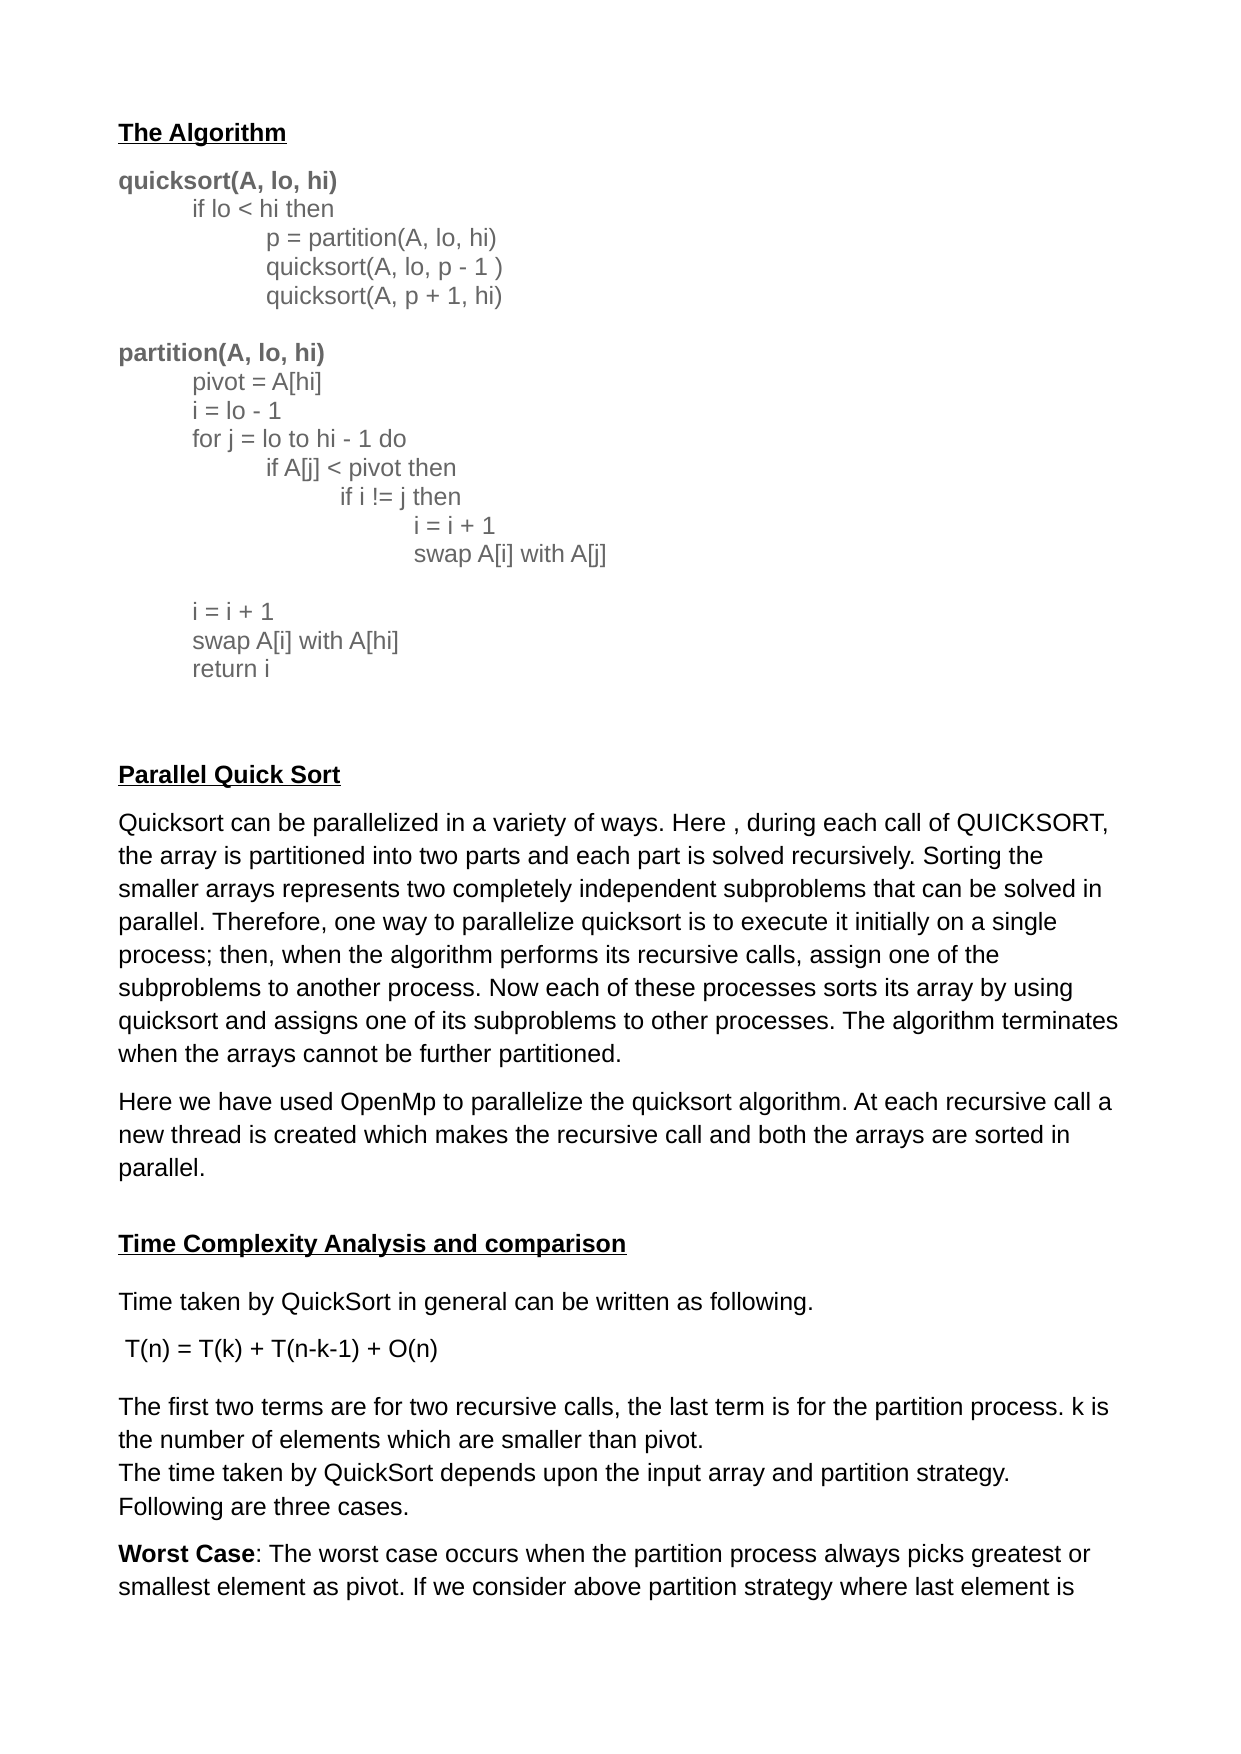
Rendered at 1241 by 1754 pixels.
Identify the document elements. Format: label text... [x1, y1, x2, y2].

text Quicksort can be parallelized in a variety of ways. Here , during each call of QUICKSORT, the array is partitioned into two parts and each part is solved recursively. Sorting the smaller arrays represents two completely independent subproblems that can be solved in parallel. Therefore, one way to parallelize quicksort is to execute it initially on a single process; then, when the algorithm performs its recursive calls, assign one of the subproblems to another process. Now each of these processes sorts its array by using quicksort and assigns one of its subproblems to other processes. The algorithm terminates when the arrays cannot be further partitioned. [118, 808, 1122, 1068]
text i = lo - 1 [118, 396, 1122, 424]
text partition(A, lo, hi) [118, 338, 1122, 367]
text p = partition(A, lo, hi) [118, 223, 1122, 252]
text if lo < hi then [118, 194, 1122, 223]
text quicksort(A, p + 1, hi) [118, 281, 1122, 309]
text Parallel Quick Sort [118, 760, 1122, 789]
text swap A[i] with A[hi] [118, 626, 1122, 654]
text Worst Case: The worst case occurs when the partition process always picks greatest or smallest element as pivot. If we consider above partition strategy where last element is [118, 1539, 1122, 1601]
text Time taken by QuickSort in general can be written as following. [118, 1287, 1122, 1315]
text if i != j then [118, 482, 1122, 511]
text quicksort(A, lo, hi) [118, 166, 1122, 194]
text swap A[i] with A[j] [118, 539, 1122, 568]
text quicksort(A, lo, p - 1 ) [118, 252, 1122, 281]
text i = i + 1 [118, 597, 1122, 626]
text i = i + 1 [118, 511, 1122, 539]
text The first two terms are for two recursive calls, the last term is for the partition process. k is the number of elements which are smaller than pivot. The time taken by QuickSort depends upon the input array and partition strategy. Following are three cases. [118, 1392, 1122, 1520]
text The Algorithm [118, 118, 1122, 147]
text pivot = A[hi] [118, 367, 1122, 396]
text for j = lo to hi - 1 do [118, 424, 1122, 453]
text Time Complexity Analysis and comparison [118, 1229, 1122, 1258]
text Here we have used OpenMp to parallelize the quicksort algorithm. At each recursive call a new thread is created which makes the recursive call and both the arrays are sorted in parallel. [118, 1087, 1122, 1181]
text T(n) = T(k) + T(n-k-1) + O(n) [118, 1334, 1122, 1363]
text return i [118, 654, 1122, 683]
text if A[j] < pivot then [118, 453, 1122, 482]
